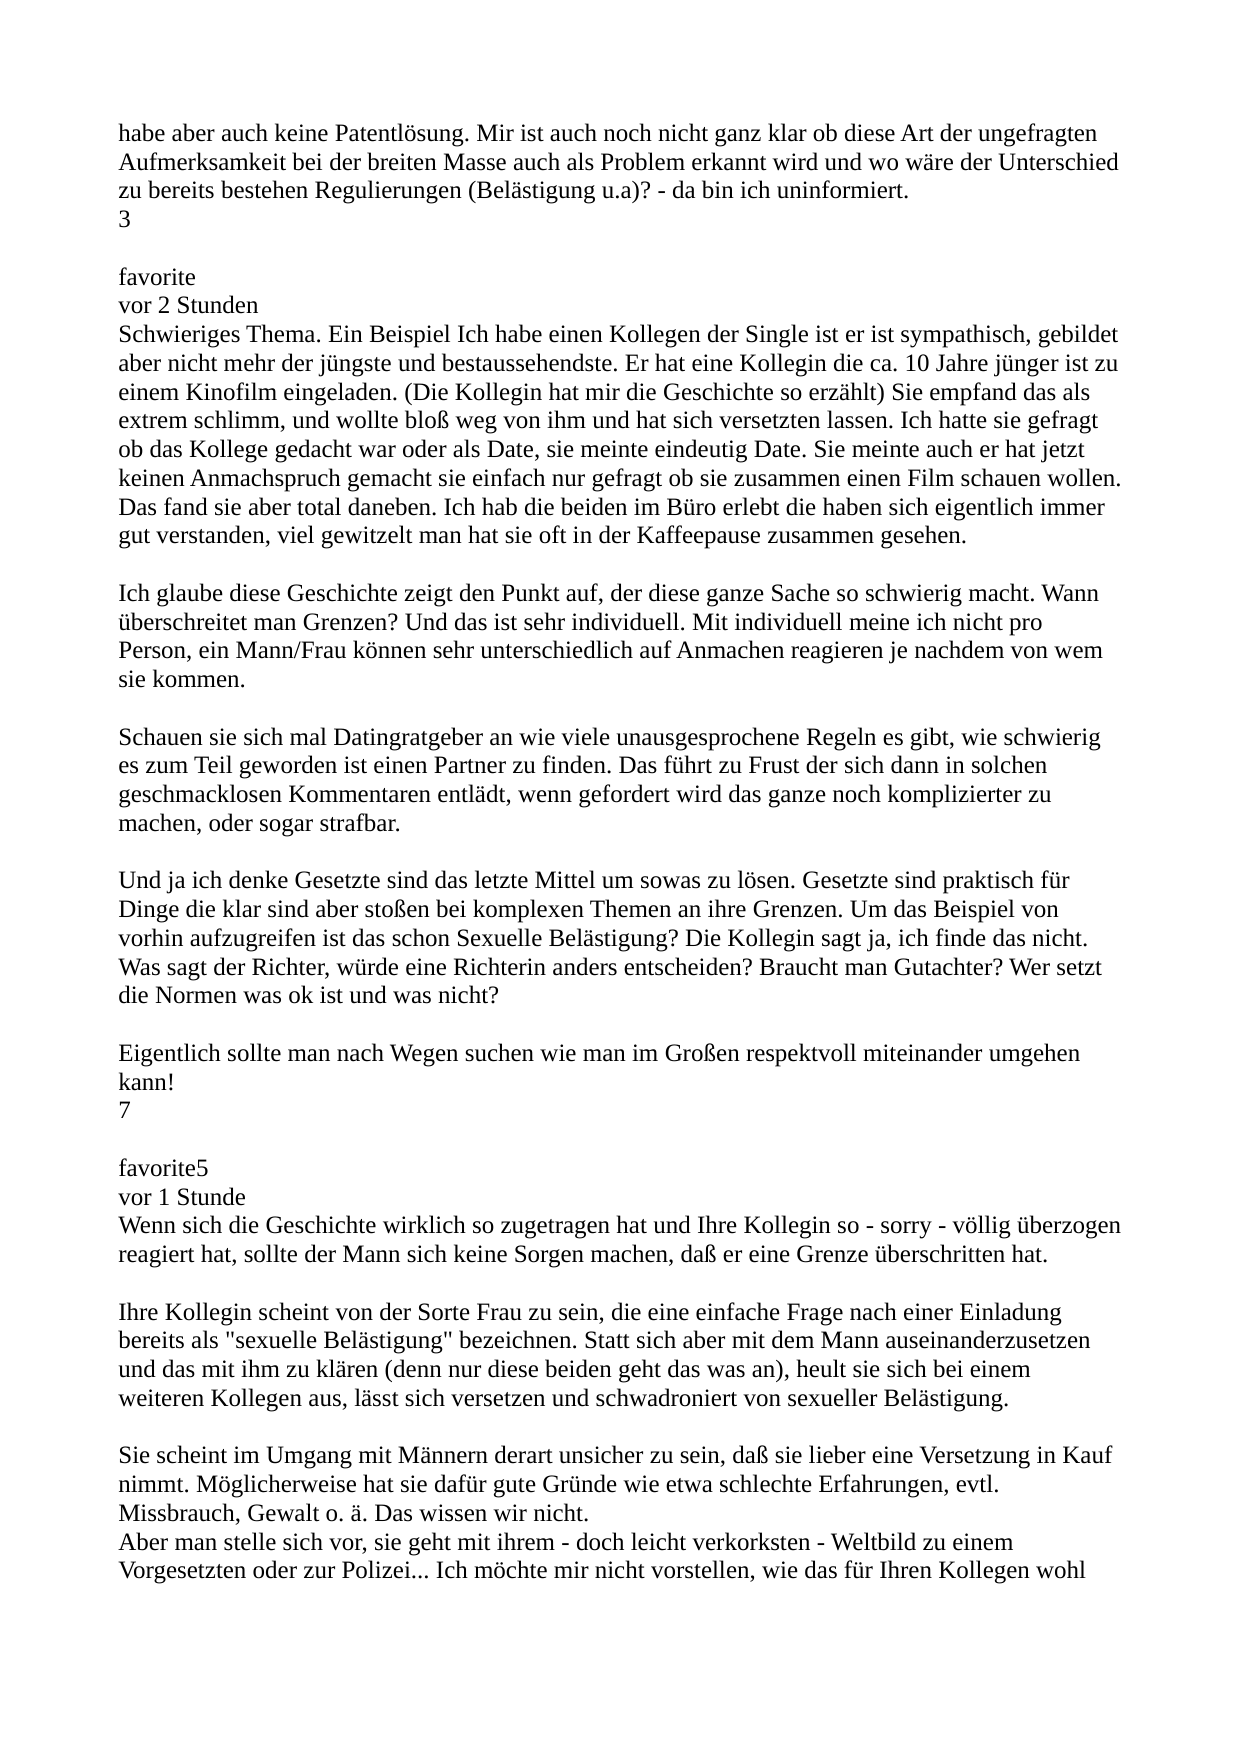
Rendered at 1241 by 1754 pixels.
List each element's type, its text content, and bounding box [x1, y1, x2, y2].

text 7 [118, 1096, 1122, 1124]
text favorite5 [118, 1153, 1122, 1182]
text Schauen sie sich mal Datingratgeber an wie viele unausgesprochene Regeln es gibt, wie schwierig es zum Teil geworden ist einen Partner zu finden. Das führt zu Frust der sich dann in solchen geschmacklosen Kommentaren entlädt, wenn gefordert wird das ganze noch komplizierter zu machen, oder sogar strafbar. [118, 722, 1122, 837]
text Schwieriges Thema. Ein Beispiel Ich habe einen Kollegen der Single ist er ist sympathisch, gebildet aber nicht mehr der jüngste und bestaussehendste. Er hat eine Kollegin die ca. 10 Jahre jünger ist zu einem Kinofilm eingeladen. (Die Kollegin hat mir die Geschichte so erzählt) Sie empfand das als extrem schlimm, und wollte bloß weg von ihm und hat sich versetzten lassen. Ich hatte sie gefragt ob das Kollege gedacht war oder als Date, sie meinte eindeutig Date. Sie meinte auch er hat jetzt keinen Anmachspruch gemacht sie einfach nur gefragt ob sie zusammen einen Film schauen wollen. Das fand sie aber total daneben. Ich hab die beiden im Büro erlebt die haben sich eigentlich immer gut verstanden, viel gewitzelt man hat sie oft in der Kaffeepause zusammen gesehen. [118, 319, 1122, 549]
text Eigentlich sollte man nach Wegen suchen wie man im Großen respektvoll miteinander umgehen kann! [118, 1038, 1122, 1096]
text Ihre Kollegin scheint von der Sorte Frau zu sein, die eine einfache Frage nach einer Einladung bereits als "sexuelle Belästigung" bezeichnen. Statt sich aber mit dem Mann auseinanderzusetzen und das mit ihm zu klären (denn nur diese beiden geht das was an), heult sie sich bei einem weiteren Kollegen aus, lässt sich versetzen und schwadroniert von sexueller Belästigung. [118, 1297, 1122, 1412]
text 3 [118, 204, 1122, 233]
text vor 1 Stunde [118, 1182, 1122, 1211]
text favorite [118, 262, 1122, 291]
text habe aber auch keine Patentlösung. Mir ist auch noch nicht ganz klar ob diese Art der ungefragten Aufmerksamkeit bei der breiten Masse auch als Problem erkannt wird und wo wäre der Unterschied zu bereits bestehen Regulierungen (Belästigung u.a)? - da bin ich uninformiert. [118, 118, 1122, 204]
text vor 2 Stunden [118, 291, 1122, 319]
text Aber man stelle sich vor, sie geht mit ihrem - doch leicht verkorksten - Weltbild zu einem Vorgesetzten oder zur Polizei... Ich möchte mir nicht vorstellen, wie das für Ihren Kollegen wohl [118, 1527, 1122, 1584]
text Ich glaube diese Geschichte zeigt den Punkt auf, der diese ganze Sache so schwierig macht. Wann überschreitet man Grenzen? Und das ist sehr individuell. Mit individuell meine ich nicht pro Person, ein Mann/Frau können sehr unterschiedlich auf Anmachen reagieren je nachdem von wem sie kommen. [118, 578, 1122, 693]
text Und ja ich denke Gesetzte sind das letzte Mittel um sowas zu lösen. Gesetzte sind praktisch für Dinge die klar sind aber stoßen bei komplexen Themen an ihre Grenzen. Um das Beispiel von vorhin aufzugreifen ist das schon Sexuelle Belästigung? Die Kollegin sagt ja, ich finde das nicht. Was sagt der Richter, würde eine Richterin anders entscheiden? Braucht man Gutachter? Wer setzt die Normen was ok ist und was nicht? [118, 866, 1122, 1009]
text Wenn sich die Geschichte wirklich so zugetragen hat und Ihre Kollegin so - sorry - völlig überzogen reagiert hat, sollte der Mann sich keine Sorgen machen, daß er eine Grenze überschritten hat. [118, 1211, 1122, 1268]
text Sie scheint im Umgang mit Männern derart unsicher zu sein, daß sie lieber eine Versetzung in Kauf nimmt. Möglicherweise hat sie dafür gute Gründe wie etwa schlechte Erfahrungen, evtl. Missbrauch, Gewalt o. ä. Das wissen wir nicht. [118, 1441, 1122, 1527]
